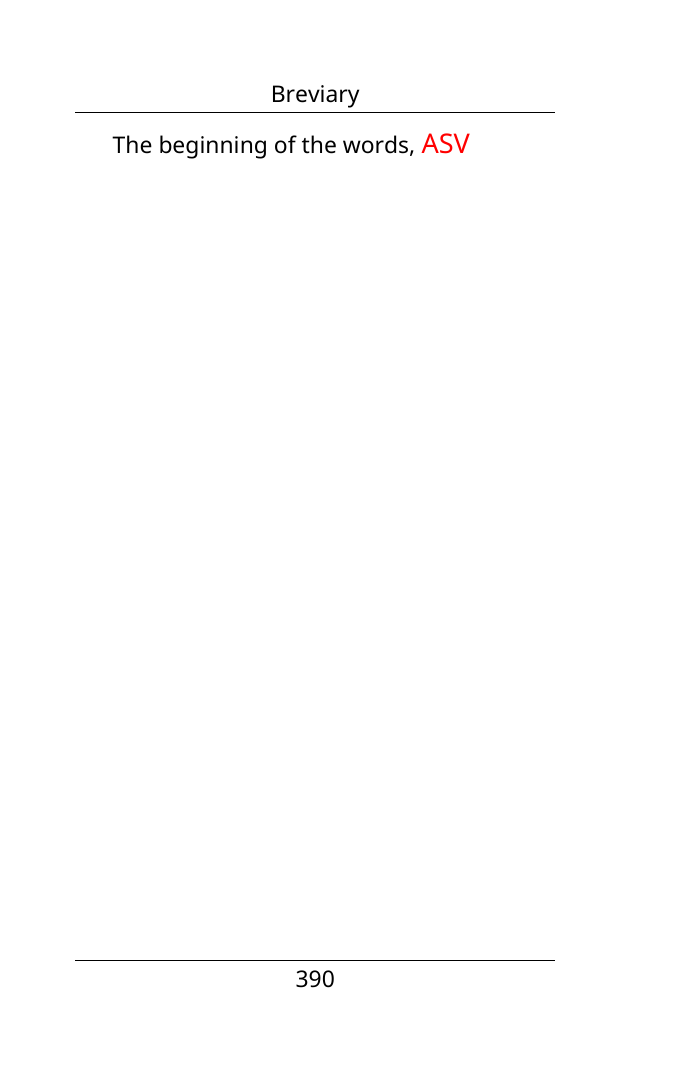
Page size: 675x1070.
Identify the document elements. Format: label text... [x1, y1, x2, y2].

text The beginning of the words, ASV [112, 125, 555, 162]
